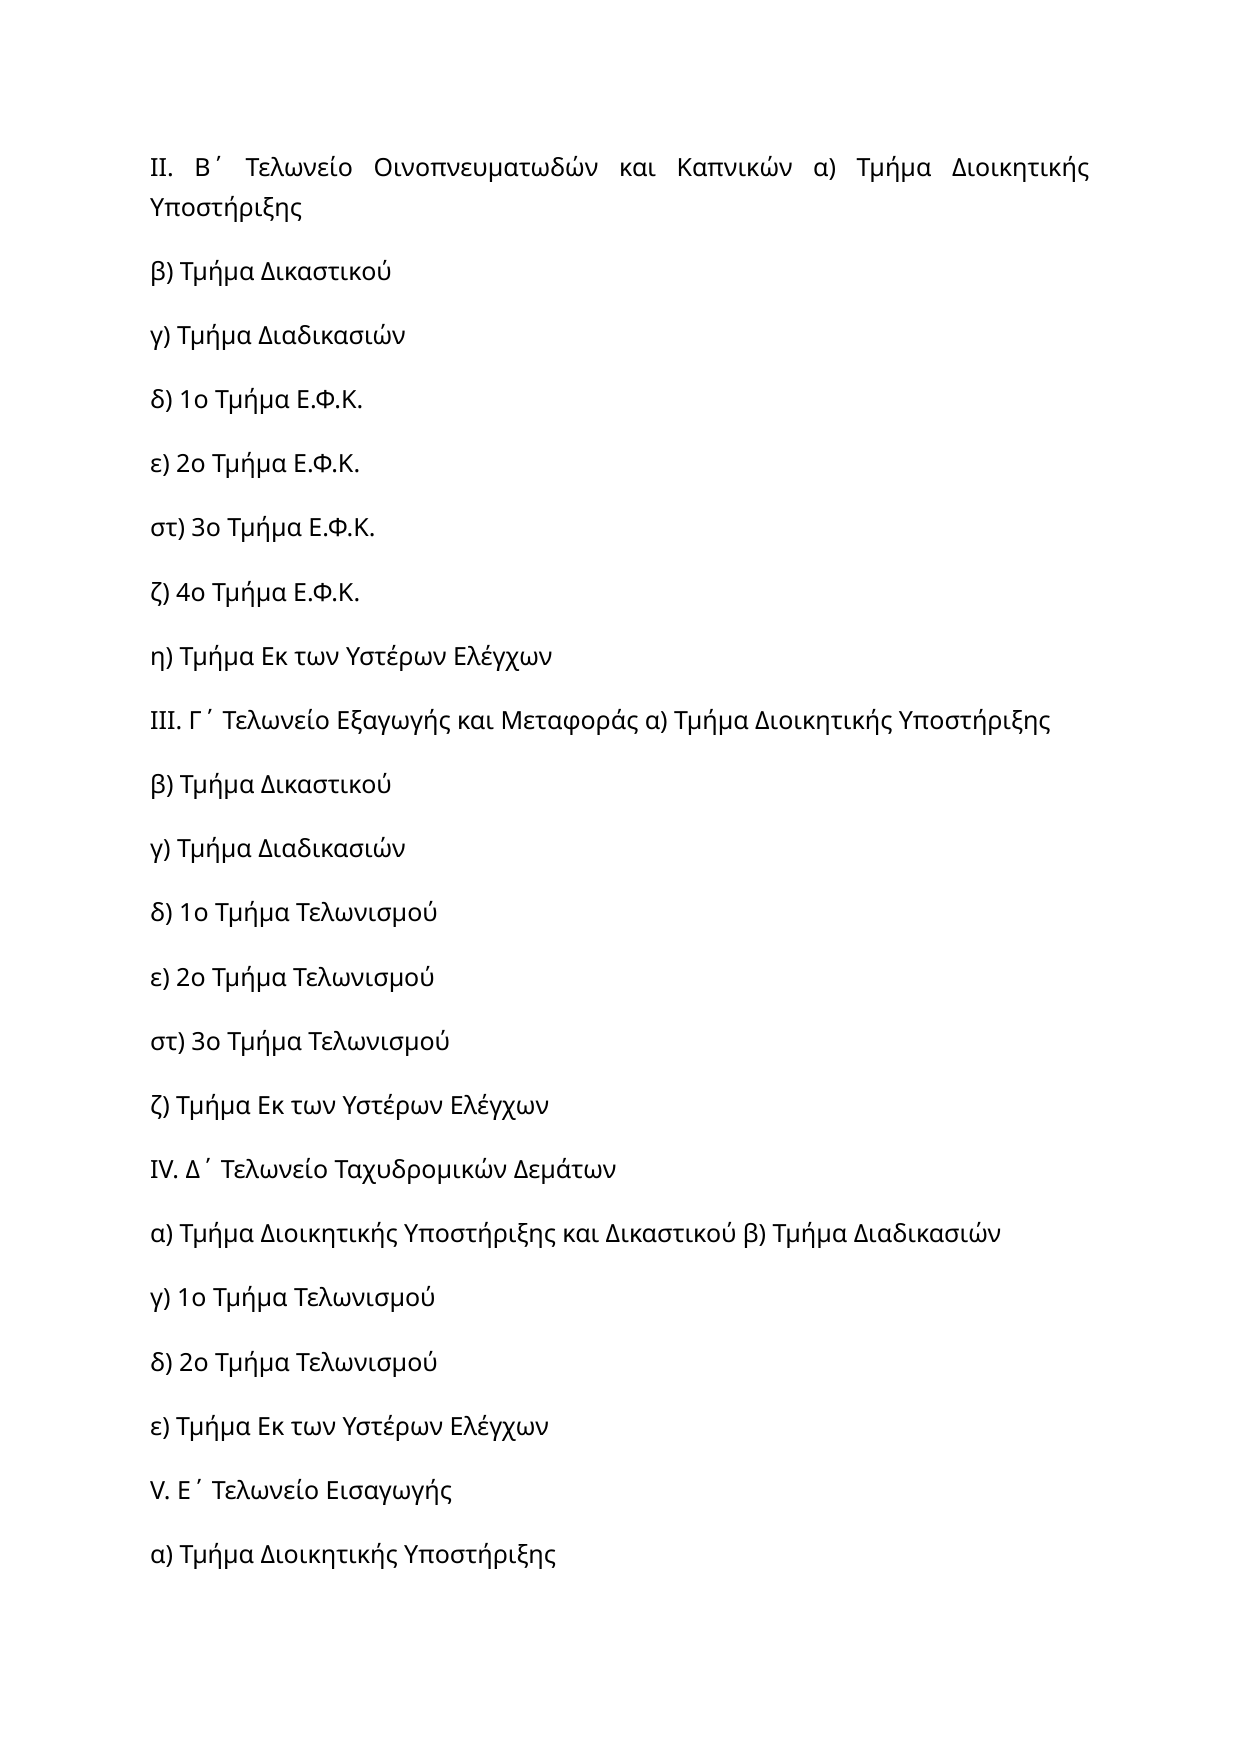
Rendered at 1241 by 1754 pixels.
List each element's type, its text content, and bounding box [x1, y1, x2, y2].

text III. Γ΄ Τελωνείο Εξαγωγής και Μεταφοράς α) Τμήμα Διοικητικής Υποστήριξης [150, 702, 1090, 737]
text ε) 2ο Τμήμα Τελωνισμού [150, 959, 1090, 993]
text δ) 1ο Τμήμα Τελωνισμού [150, 895, 1090, 929]
text V. Ε΄ Τελωνείο Εισαγωγής [150, 1472, 1090, 1507]
text ζ) 4ο Τμήμα Ε.Φ.Κ. [150, 574, 1090, 608]
text δ) 2ο Τμήμα Τελωνισμού [150, 1344, 1090, 1378]
text α) Τμήμα Διοικητικής Υποστήριξης [150, 1537, 1090, 1571]
text ζ) Τμήμα Εκ των Υστέρων Ελέγχων [150, 1087, 1090, 1122]
text γ) Τμήμα Διαδικασιών [150, 831, 1090, 865]
text γ) 1ο Τμήμα Τελωνισμού [150, 1280, 1090, 1314]
text ε) Τμήμα Εκ των Υστέρων Ελέγχων [150, 1408, 1090, 1442]
text δ) 1ο Τμήμα Ε.Φ.Κ. [150, 382, 1090, 416]
text α) Τμήμα Διοικητικής Υποστήριξης και Δικαστικού β) Τμήμα Διαδικασιών [150, 1216, 1090, 1250]
text β) Τμήμα Δικαστικού [150, 767, 1090, 801]
text β) Τμήμα Δικαστικού [150, 253, 1090, 287]
text γ) Τμήμα Διαδικασιών [150, 317, 1090, 352]
text η) Τμήμα Εκ των Υστέρων Ελέγχων [150, 638, 1090, 672]
text ε) 2ο Τμήμα Ε.Φ.Κ. [150, 446, 1090, 480]
text στ) 3ο Τμήμα Τελωνισμού [150, 1023, 1090, 1057]
text IV. Δ΄ Τελωνείο Ταχυδρομικών Δεμάτων [150, 1152, 1090, 1186]
text στ) 3ο Τμήμα Ε.Φ.Κ. [150, 510, 1090, 544]
text II. Β΄ Τελωνείο Οινοπνευματωδών και Καπνικών α) Τμήμα Διοικητικής Υποστήριξης [150, 150, 1090, 223]
